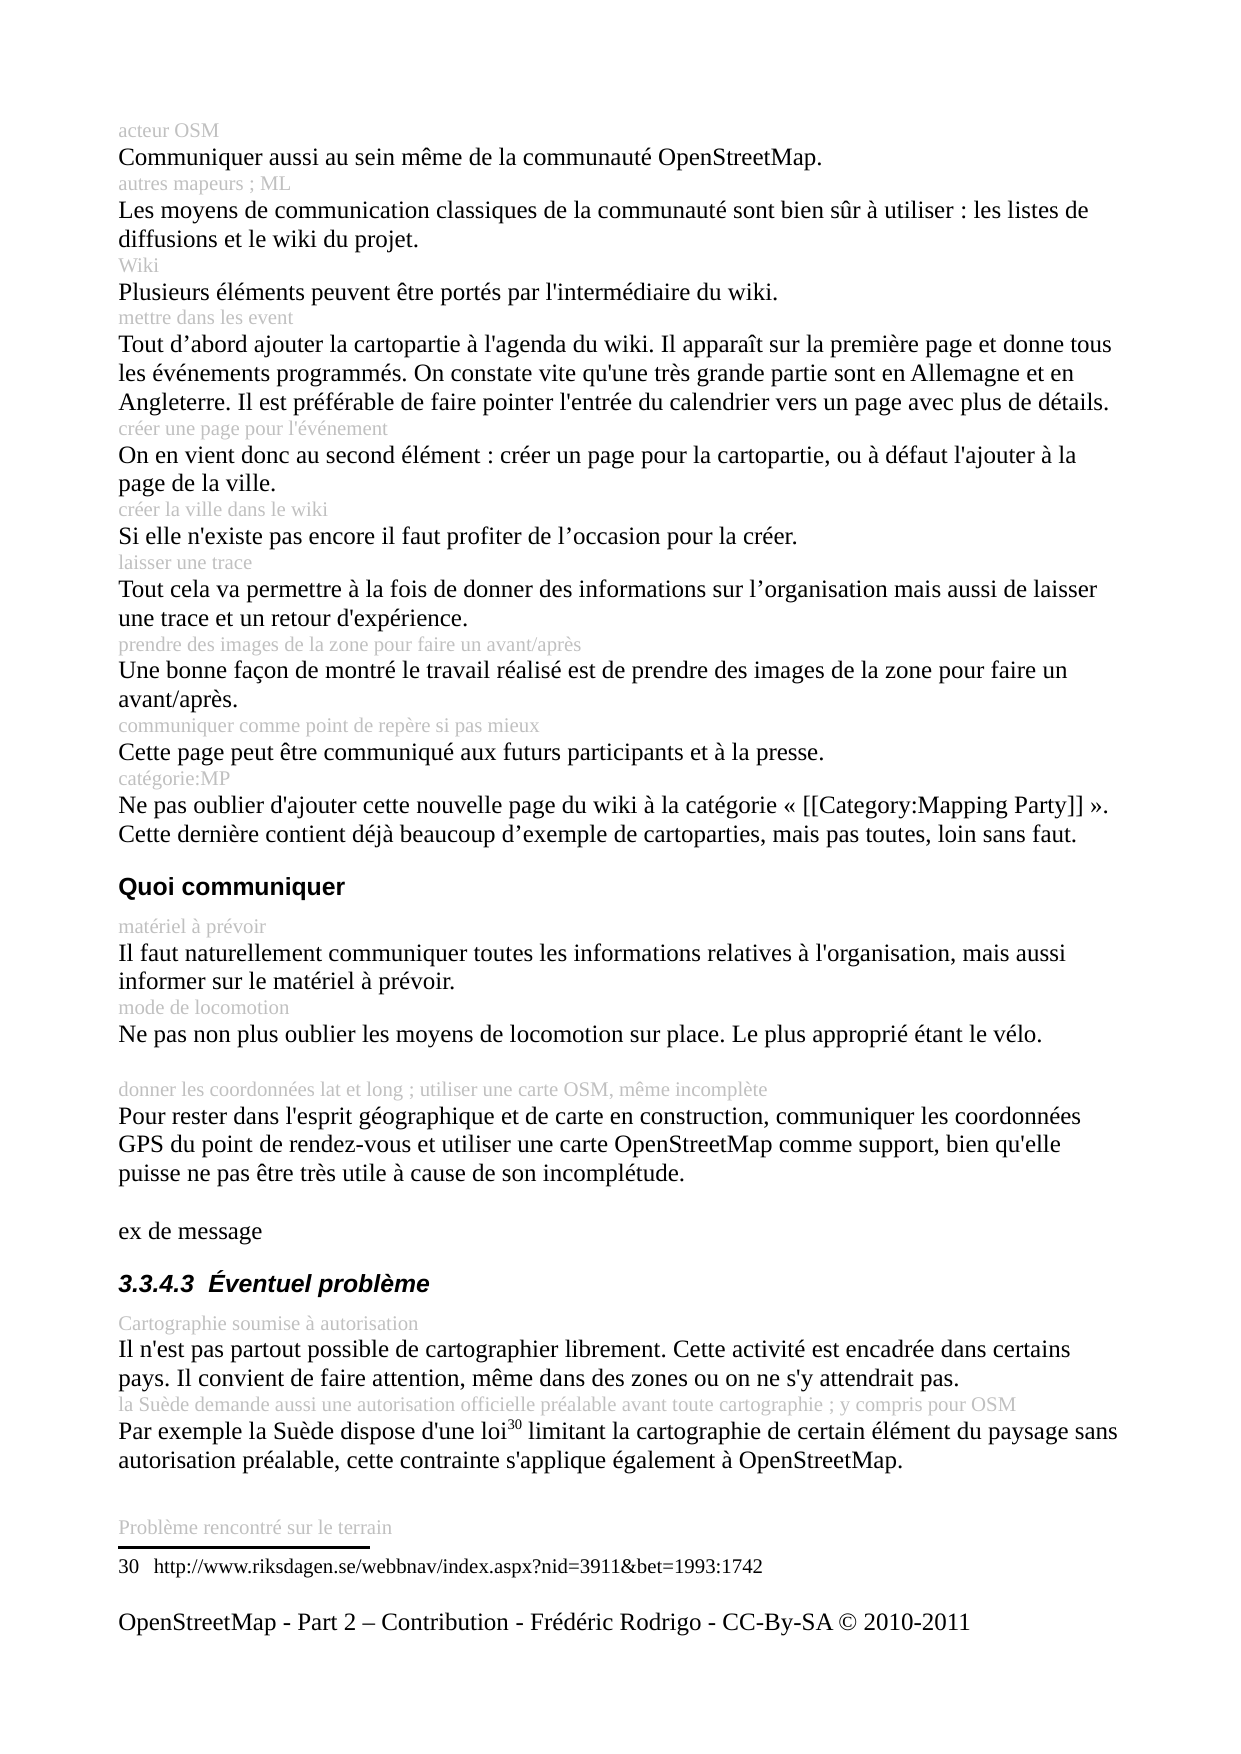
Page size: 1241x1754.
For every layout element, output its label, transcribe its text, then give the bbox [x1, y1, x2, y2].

text Si elle n'existe pas encore il faut profiter de l’occasion pour la créer. [118, 521, 1122, 550]
text la Suède demande aussi une autorisation officielle préalable avant toute cartographie ; y compris pour OSM [118, 1392, 1122, 1416]
text http://www.riksdagen.se/webbnav/index.aspx?nid=3911&bet=1993:1742 [118, 1553, 1122, 1578]
text Cartographie soumise à autorisation [118, 1311, 1122, 1334]
text On en vient donc au second élément : créer un page pour la cartopartie, ou à défaut l'ajouter à la page de la ville. [118, 440, 1122, 497]
text Tout cela va permettre à la fois de donner des informations sur l’organisation mais aussi de laisser une trace et un retour d'expérience. [118, 574, 1122, 632]
text mode de locomotion [118, 995, 1122, 1019]
subtitle Quoi communiquer [118, 872, 1122, 901]
text Wiki [118, 252, 1122, 277]
text Tout d’abord ajouter la cartopartie à l'agenda du wiki. Il apparaît sur la première page et donne tous les événements programmés. On constate vite qu'une très grande partie sont en Allemagne et en Angleterre. Il est préférable de faire pointer l'entrée du calendrier vers un page avec plus de détails. [118, 329, 1122, 416]
text Ne pas non plus oublier les moyens de locomotion sur place. Le plus approprié étant le vélo. [118, 1019, 1122, 1048]
text Communiquer aussi au sein même de la communauté OpenStreetMap. [118, 142, 1122, 171]
subtitle Éventuel problème [118, 1269, 1122, 1298]
text Pour rester dans l'esprit géographique et de carte en construction, communiquer les coordonnées GPS du point de rendez-vous et utiliser une carte OpenStreetMap comme support, bien qu'elle puisse ne pas être très utile à cause de son incomplétude. [118, 1101, 1122, 1187]
text communiquer comme point de repère si pas mieux [118, 713, 1122, 737]
text Il faut naturellement communiquer toutes les informations relatives à l'organisation, mais aussi informer sur le matériel à prévoir. [118, 938, 1122, 995]
text acteur OSM [118, 118, 1122, 142]
text catégorie:MP [118, 766, 1122, 790]
text autres mapeurs ; ML [118, 171, 1122, 195]
text prendre des images de la zone pour faire un avant/après [118, 632, 1122, 656]
text mettre dans les event [118, 305, 1122, 329]
text donner les coordonnées lat et long ; utiliser une carte OSM, même incomplète [118, 1077, 1122, 1101]
text ex de message [118, 1216, 1122, 1244]
text Par exemple la Suède dispose d'une loi limitant la cartographie de certain élément du paysage sans autorisation préalable, cette contrainte s'applique également à OpenStreetMap. [118, 1416, 1122, 1474]
text Plusieurs éléments peuvent être portés par l'intermédiaire du wiki. [118, 277, 1122, 305]
text Problème rencontré sur le terrain [118, 1515, 1122, 1539]
text matériel à prévoir [118, 913, 1122, 938]
text créer une page pour l'événement [118, 416, 1122, 440]
text laisser une trace [118, 550, 1122, 574]
text créer la ville dans le wiki [118, 497, 1122, 521]
text Une bonne façon de montré le travail réalisé est de prendre des images de la zone pour faire un avant/après. [118, 656, 1122, 713]
text Les moyens de communication classiques de la communauté sont bien sûr à utiliser : les listes de diffusions et le wiki du projet. [118, 195, 1122, 252]
text Ne pas oublier d'ajouter cette nouvelle page du wiki à la catégorie « [[Category:Mapping Party]] ». Cette dernière contient déjà beaucoup d’exemple de cartoparties, mais pas toutes, loin sans faut. [118, 790, 1122, 847]
text Cette page peut être communiqué aux futurs participants et à la presse. [118, 737, 1122, 766]
text Il n'est pas partout possible de cartographier librement. Cette activité est encadrée dans certains pays. Il convient de faire attention, même dans des zones ou on ne s'y attendrait pas. [118, 1334, 1122, 1392]
